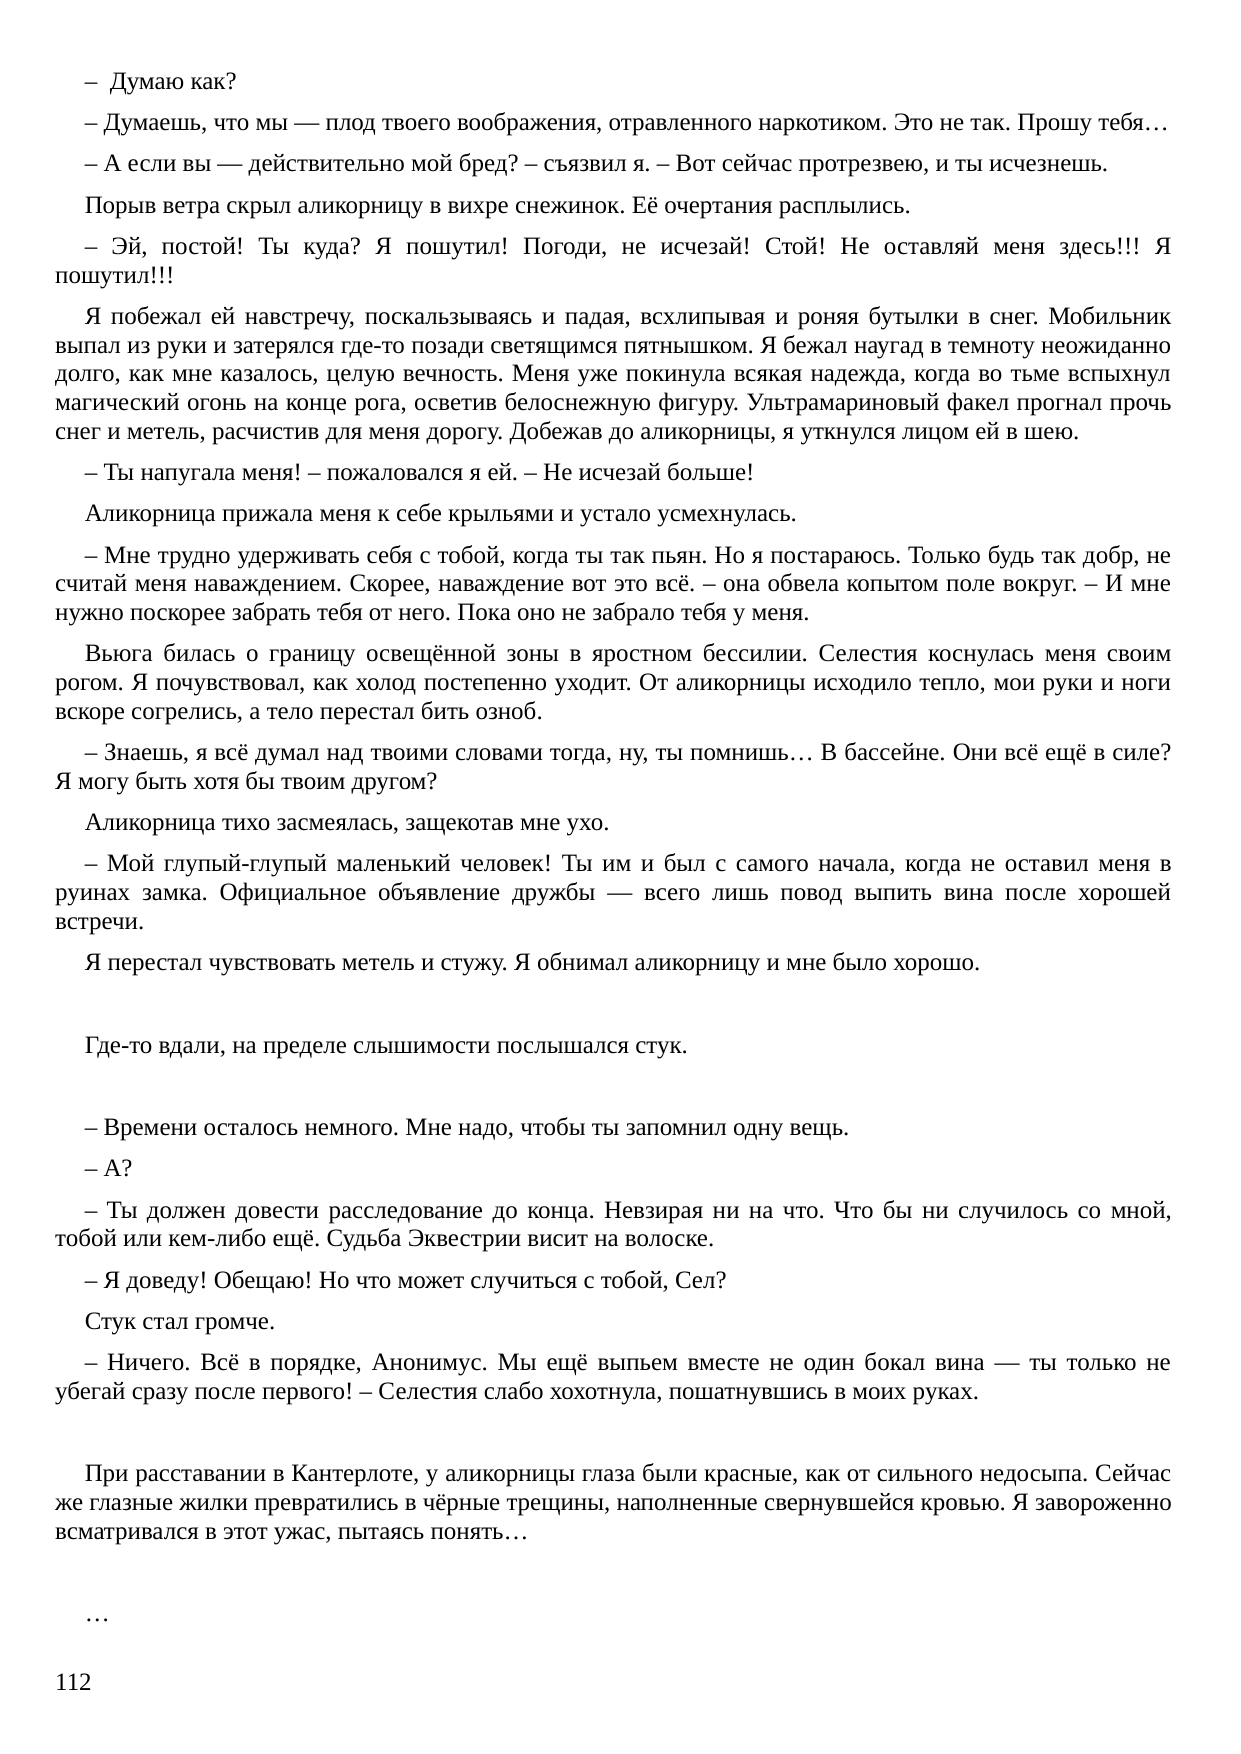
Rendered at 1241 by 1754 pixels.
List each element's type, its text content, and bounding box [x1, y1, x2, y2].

text – Ты должен довести расследование до конца. Невзирая ни на что. Что бы ни случилось со мной, тобой или кем-либо ещё. Судьба Эквестрии висит на волоске. [55, 1195, 1173, 1252]
text – Думаешь, что мы — плод твоего воображения, отравленного наркотиком. Это не так. Прошу тебя… [55, 107, 1173, 136]
text – Я доведу! Обещаю! Но что может случиться с тобой, Сел? [55, 1265, 1173, 1293]
text – Времени осталось немного. Мне надо, чтобы ты запомнил одну вещь. [55, 1112, 1173, 1141]
text Порыв ветра скрыл аликорницу в вихре снежинок. Её очертания расплылись. [55, 190, 1173, 218]
text – Знаешь, я всё думал над твоими словами тогда, ну, ты помнишь… В бассейне. Они всё ещё в силе? Я могу быть хотя бы твоим другом? [55, 737, 1173, 795]
text Я перестал чувствовать метель и стужу. Я обнимал аликорницу и мне было хорошо. [55, 947, 1173, 976]
text При расставании в Кантерлоте, у аликорницы глаза были красные, как от сильного недосыпа. Сейчас же глазные жилки превратились в чёрные трещины, наполненные свернувшейся кровью. Я завороженно всматривался в этот ужас, пытаясь понять… [55, 1458, 1173, 1545]
text … [55, 1598, 1173, 1627]
text – Ничего. Всё в порядке, Анонимус. Мы ещё выпьем вместе не один бокал вина — ты только не убегай сразу после первого! – Селестия слабо хохотнула, пошатнувшись в моих руках. [55, 1347, 1173, 1405]
text Аликорница тихо засмеялась, защекотав мне ухо. [55, 807, 1173, 836]
text – Мой глупый-глупый маленький человек! Ты им и был с самого начала, когда не оставил меня в руинах замка. Официальное объявление дружбы — всего лишь повод выпить вина после хорошей встречи. [55, 848, 1173, 935]
text – Эй, постой! Ты куда? Я пошутил! Погоди, не исчезай! Стой! Не оставляй меня здесь!!! Я пошутил!!! [55, 231, 1173, 288]
text – Думаю как? [55, 66, 1173, 95]
text Я побежал ей навстречу, поскальзываясь и падая, всхлипывая и роняя бутылки в снег. Мобильник выпал из руки и затерялся где-то позади светящимся пятнышком. Я бежал наугад в темноту неожиданно долго, как мне казалось, целую вечность. Меня уже покинула всякая надежда, когда во тьме вспыхнул магический огонь на конце рога, осветив белоснежную фигуру. Ультрамариновый факел прогнал прочь снег и метель, расчистив для меня дорогу. Добежав до аликорницы, я уткнулся лицом ей в шею. [55, 301, 1173, 445]
text – А? [55, 1153, 1173, 1182]
text Стук стал громче. [55, 1306, 1173, 1335]
text – Мне трудно удерживать себя с тобой, когда ты так пьян. Но я постараюсь. Только будь так добр, не считай меня наваждением. Скорее, наваждение вот это всё. – она обвела копытом поле вокруг. – И мне нужно поскорее забрать тебя от него. Пока оно не забрало тебя у меня. [55, 540, 1173, 626]
text – А если вы — действительно мой бред? – съязвил я. – Вот сейчас протрезвею, и ты исчезнешь. [55, 148, 1173, 177]
text Вьюга билась о границу освещённой зоны в яростном бессилии. Селестия коснулась меня своим рогом. Я почувствовал, как холод постепенно уходит. От аликорницы исходило тепло, мои руки и ноги вскоре согрелись, а тело перестал бить озноб. [55, 638, 1173, 725]
text – Ты напугала меня! – пожаловался я ей. – Не исчезай больше! [55, 457, 1173, 486]
text Аликорница прижала меня к себе крыльями и устало усмехнулась. [55, 498, 1173, 527]
text Где-то вдали, на пределе слышимости послышался стук. [55, 1030, 1173, 1058]
